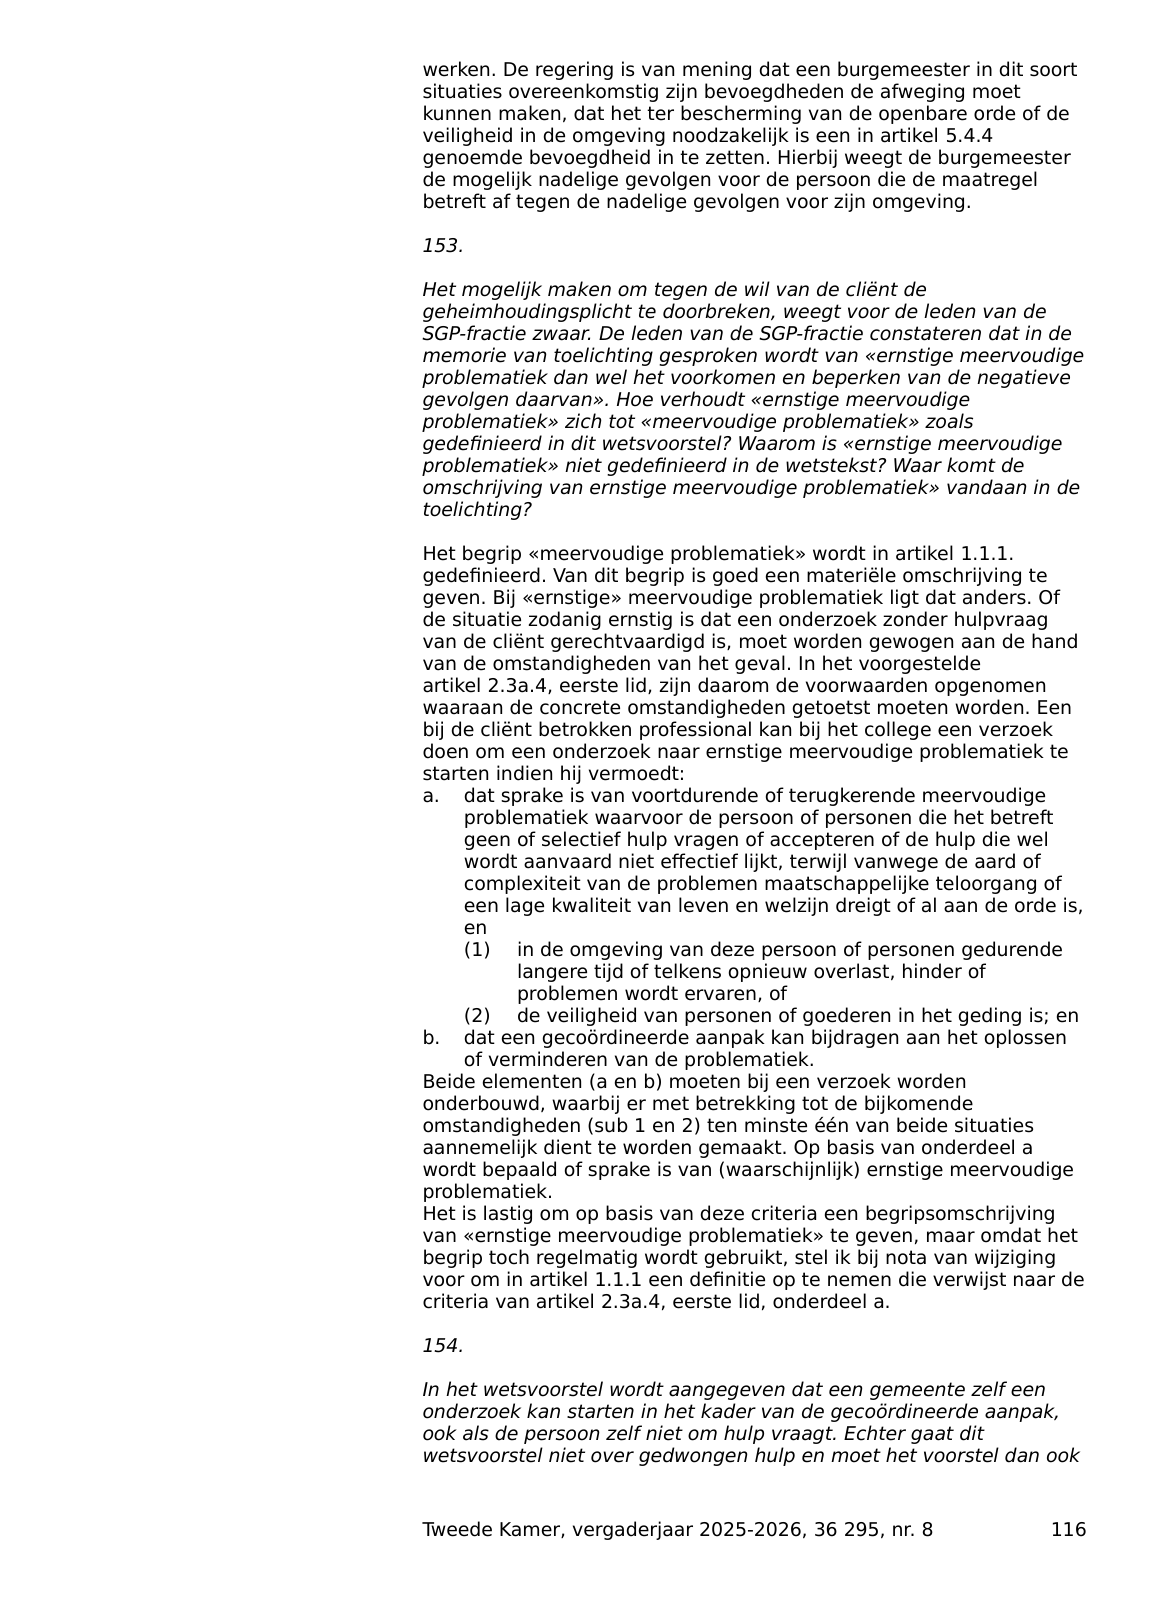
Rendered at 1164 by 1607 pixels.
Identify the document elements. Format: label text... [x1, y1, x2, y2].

text Beide elementen (a en b) moeten bij een verzoek worden onderbouwd, waarbij er met betrekking tot de bijkomende omstandigheden (sub 1 en 2) ten minste één van beide situaties aannemelijk dient te worden gemaakt. Op basis van onderdeel a wordt bepaald of sprake is van (waarschijnlijk) ernstige meervoudige problematiek. [422, 1071, 1087, 1203]
text (1) in de omgeving van deze persoon of personen gedurende langere tijd of telkens opnieuw overlast, hinder of problemen wordt ervaren, of [464, 939, 1087, 1005]
text Het begrip «meervoudige problematiek» wordt in artikel 1.1.1. gedefinieerd. Van dit begrip is goed een materiële omschrijving te geven. Bij «ernstige» meervoudige problematiek ligt dat anders. Of de situatie zodanig ernstig is dat een onderzoek zonder hulpvraag van de cliënt gerechtvaardigd is, moet worden gewogen aan de hand van de omstandigheden van het geval. In het voorgestelde artikel 2.3a.4, eerste lid, zijn daarom de voorwaarden opgenomen waaraan de concrete omstandigheden getoetst moeten worden. Een bij de cliënt betrokken professional kan bij het college een verzoek doen om een onderzoek naar ernstige meervoudige problematiek te starten indien hij vermoedt: [422, 543, 1087, 785]
text (2) de veiligheid van personen of goederen in het geding is; en [464, 1005, 1087, 1027]
text a. dat sprake is van voortdurende of terugkerende meervoudige problematiek waarvoor de persoon of personen die het betreft geen of selectief hulp vragen of accepteren of de hulp die wel wordt aanvaard niet effectief lijkt, terwijl vanwege de aard of complexiteit van de problemen maatschappelijke teloorgang of een lage kwaliteit van leven en welzijn dreigt of al aan de orde is, en [422, 785, 1087, 939]
text In het wetsvoorstel wordt aangegeven dat een gemeente zelf een onderzoek kan starten in het kader van de gecoördineerde aanpak, ook als de persoon zelf niet om hulp vraagt. Echter gaat dit wetsvoorstel niet over gedwongen hulp en moet het voorstel dan ook [422, 1379, 1087, 1467]
text Het mogelijk maken om tegen de wil van de cliënt de geheimhoudingsplicht te doorbreken, weegt voor de leden van de SGP-fractie zwaar. De leden van de SGP-fractie constateren dat in de memorie van toelichting gesproken wordt van «ernstige meervoudige problematiek dan wel het voorkomen en beperken van de negatieve gevolgen daarvan». Hoe verhoudt «ernstige meervoudige problematiek» zich tot «meervoudige problematiek» zoals gedefinieerd in dit wetsvoorstel? Waarom is «ernstige meervoudige problematiek» niet gedefinieerd in de wetstekst? Waar komt de omschrijving van ernstige meervoudige problematiek» vandaan in de toelichting? [422, 279, 1087, 521]
text werken. De regering is van mening dat een burgemeester in dit soort situaties overeenkomstig zijn bevoegdheden de afweging moet kunnen maken, dat het ter bescherming van de openbare orde of de veiligheid in de omgeving noodzakelijk is een in artikel 5.4.4 genoemde bevoegdheid in te zetten. Hierbij weegt de burgemeester de mogelijk nadelige gevolgen voor de persoon die de maatregel betreft af tegen de nadelige gevolgen voor zijn omgeving. [422, 59, 1087, 213]
text Het is lastig om op basis van deze criteria een begripsomschrijving van «ernstige meervoudige problematiek» te geven, maar omdat het begrip toch regelmatig wordt gebruikt, stel ik bij nota van wijziging voor om in artikel 1.1.1 een definitie op te nemen die verwijst naar de criteria van artikel 2.3a.4, eerste lid, onderdeel a. [422, 1203, 1087, 1312]
subtitle 153. [422, 235, 1087, 257]
subtitle 154. [422, 1335, 1087, 1357]
text b. dat een gecoördineerde aanpak kan bijdragen aan het oplossen of verminderen van de problematiek. [422, 1027, 1087, 1071]
